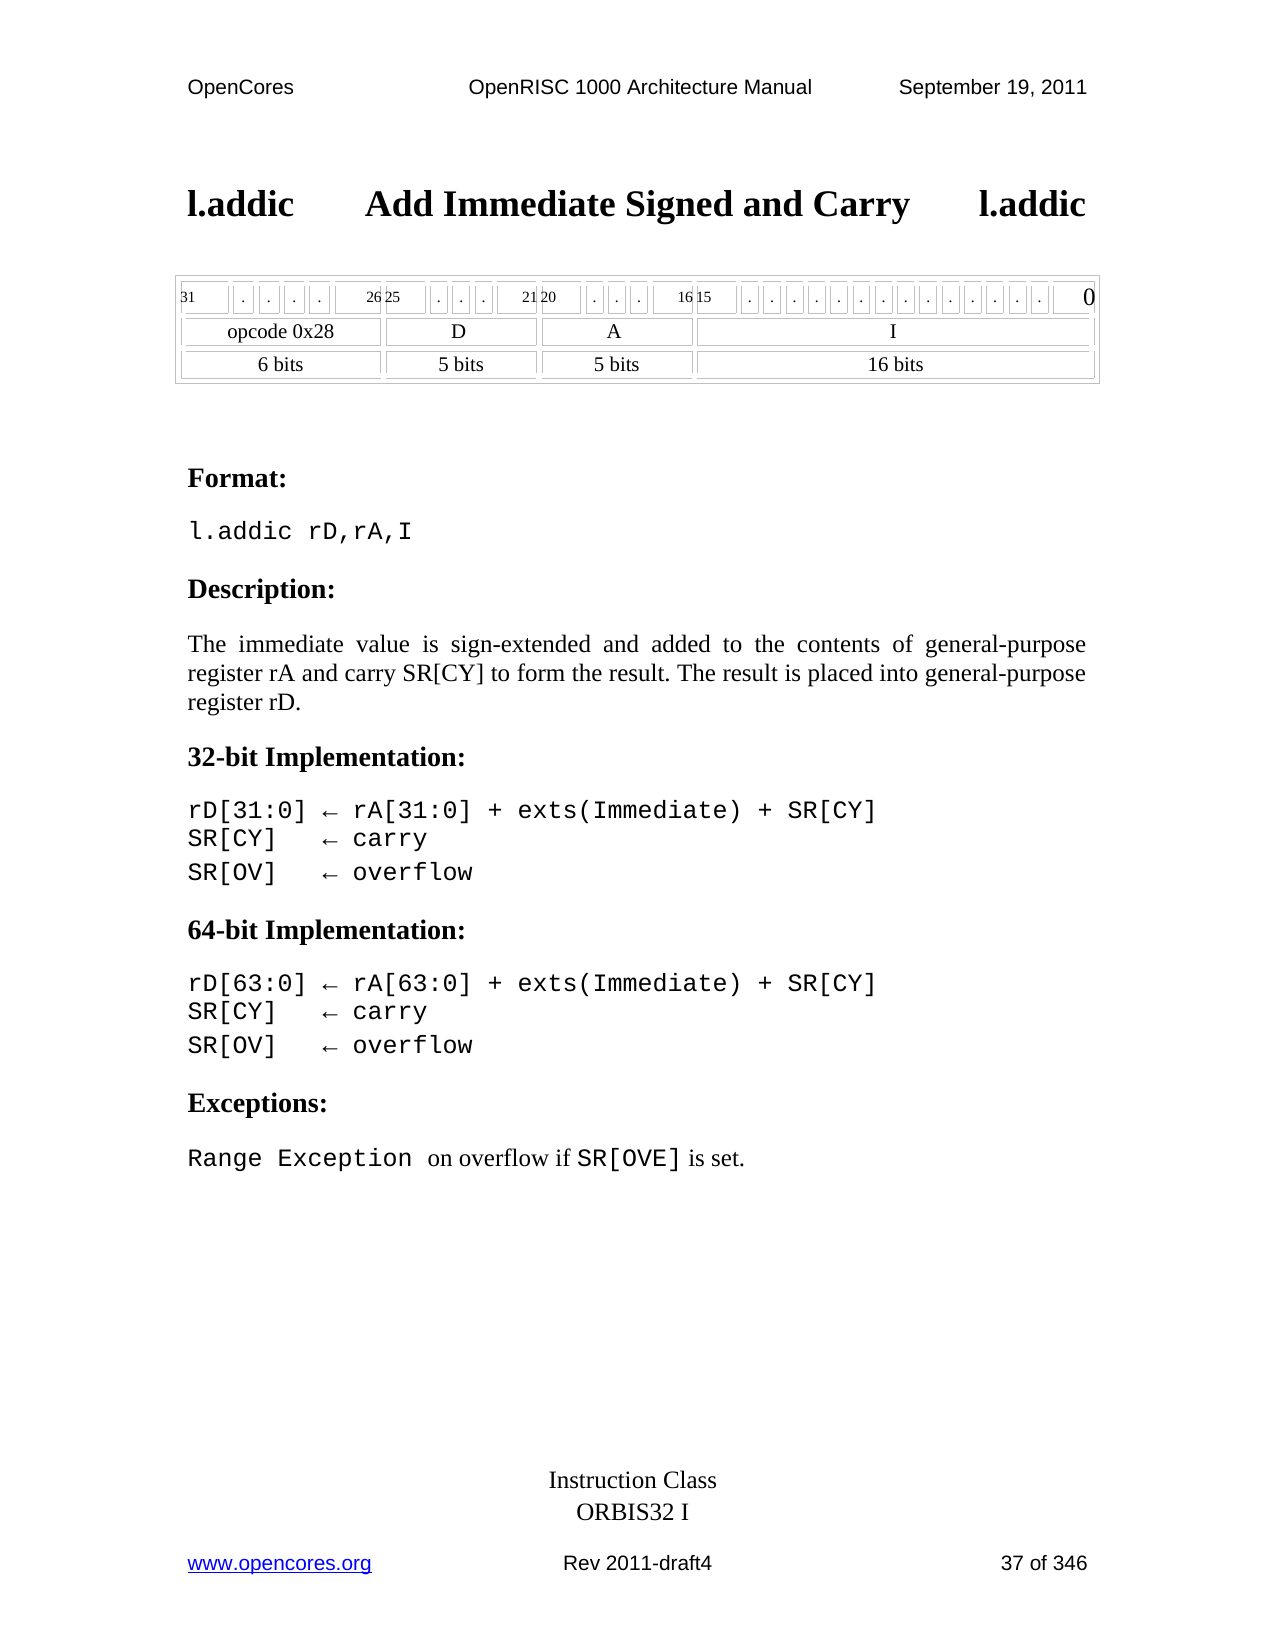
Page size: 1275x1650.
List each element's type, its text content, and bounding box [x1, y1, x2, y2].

text 64-bit Implementation: [187, 913, 1087, 946]
text Format: [187, 461, 1087, 493]
text Description: [187, 572, 1087, 604]
text rD[63:0] ← rA[63:0] + exts(Immediate) + SR[CY] SR[CY] ← carry SR[OV] ← overflow [187, 971, 1087, 1061]
text Exceptions: [187, 1086, 1087, 1118]
text rD[31:0] ← rA[31:0] + exts(Immediate) + SR[CY] SR[CY] ← carry SR[OV] ← overflow [187, 798, 1087, 888]
text 32-bit Implementation: [187, 740, 1087, 773]
text The immediate value is sign-extended and added to the contents of general-purpose register rA and carry SR[CY] to form the result. The result is placed into general-purpose register rD. [187, 629, 1087, 715]
text Range Exception on overflow if SR[OVE] is set. [187, 1143, 1087, 1174]
text l.addic rD,rA,I [187, 518, 1087, 547]
